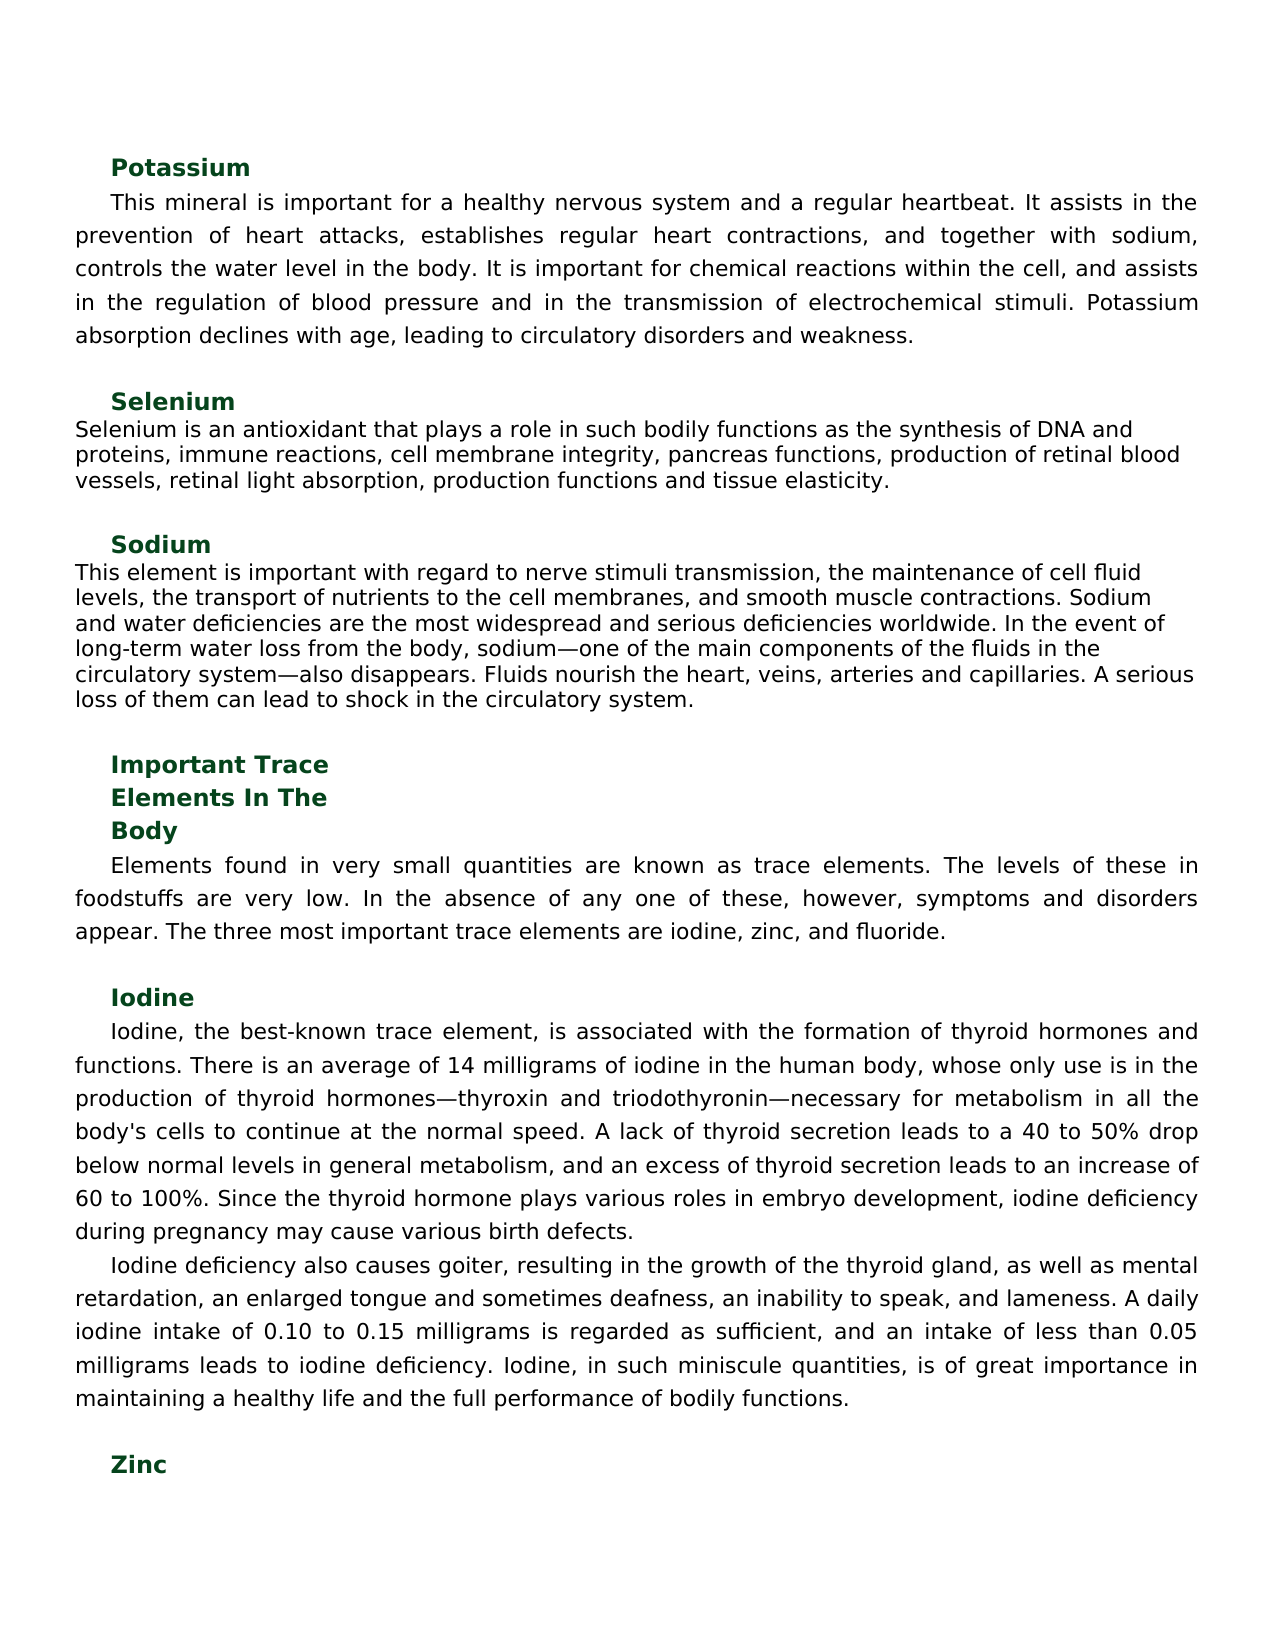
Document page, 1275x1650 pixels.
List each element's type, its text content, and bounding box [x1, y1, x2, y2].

text Selenium [75, 383, 1200, 417]
text Zinc [75, 1446, 1200, 1480]
text Important Trace [75, 746, 1200, 780]
text Selenium is an antioxidant that plays a role in such bodily functions as the synthesis of DNA and proteins, immune reactions, cell membrane integrity, pancreas functions, production of retinal blood vessels, retinal light absorption, production functions and tissue elasticity. [75, 417, 1200, 493]
text Iodine deficiency also causes goiter, resulting in the growth of the thyroid gland, as well as mental retardation, an enlarged tongue and sometimes deafness, an inability to speak, and lameness. A daily iodine intake of 0.10 to 0.15 milligrams is regarded as sufficient, and an intake of less than 0.05 milligrams leads to iodine deficiency. Iodine, in such miniscule quantities, is of great importance in maintaining a healthy life and the full performance of bodily functions. [75, 1246, 1200, 1413]
text This mineral is important for a healthy nervous system and a regular heartbeat. It assists in the prevention of heart attacks, establishes regular heart contractions, and together with sodium, controls the water level in the body. It is important for chemical reactions within the cell, and assists in the regulation of blood pressure and in the transmission of electrochemical stimuli. Potassium absorption declines with age, leading to circulatory disorders and weakness. [75, 183, 1200, 350]
text Elements In The [75, 780, 1200, 813]
text Sodium [75, 527, 1200, 560]
text Elements found in very small quantities are known as trace elements. The levels of these in foodstuffs are very low. In the absence of any one of these, however, symptoms and disorders appear. The three most important trace elements are iodine, zinc, and fluoride. [75, 846, 1200, 946]
text This element is important with regard to nerve stimuli transmission, the maintenance of cell fluid levels, the transport of nutrients to the cell membranes, and smooth muscle contractions. Sodium and water deficiencies are the most widespread and serious deficiencies worldwide. In the event of long-term water loss from the body, sodium—one of the main components of the fluids in the circulatory system—also disappears. Fluids nourish the heart, veins, arteries and capillaries. A serious loss of them can lead to shock in the circulatory system. [75, 560, 1200, 713]
text Body [75, 813, 1200, 846]
text Iodine, the best-known trace element, is associated with the formation of thyroid hormones and functions. There is an average of 14 milligrams of iodine in the human body, whose only use is in the production of thyroid hormones—thyroxin and triodothyronin—necessary for metabolism in all the body's cells to continue at the normal speed. A lack of thyroid secretion leads to a 40 to 50% drop below normal levels in general metabolism, and an excess of thyroid secretion leads to an increase of 60 to 100%. Since the thyroid hormone plays various roles in embryo development, iodine deficiency during pregnancy may cause various birth defects. [75, 1013, 1200, 1246]
text Potassium [75, 150, 1200, 183]
text Iodine [75, 980, 1200, 1013]
